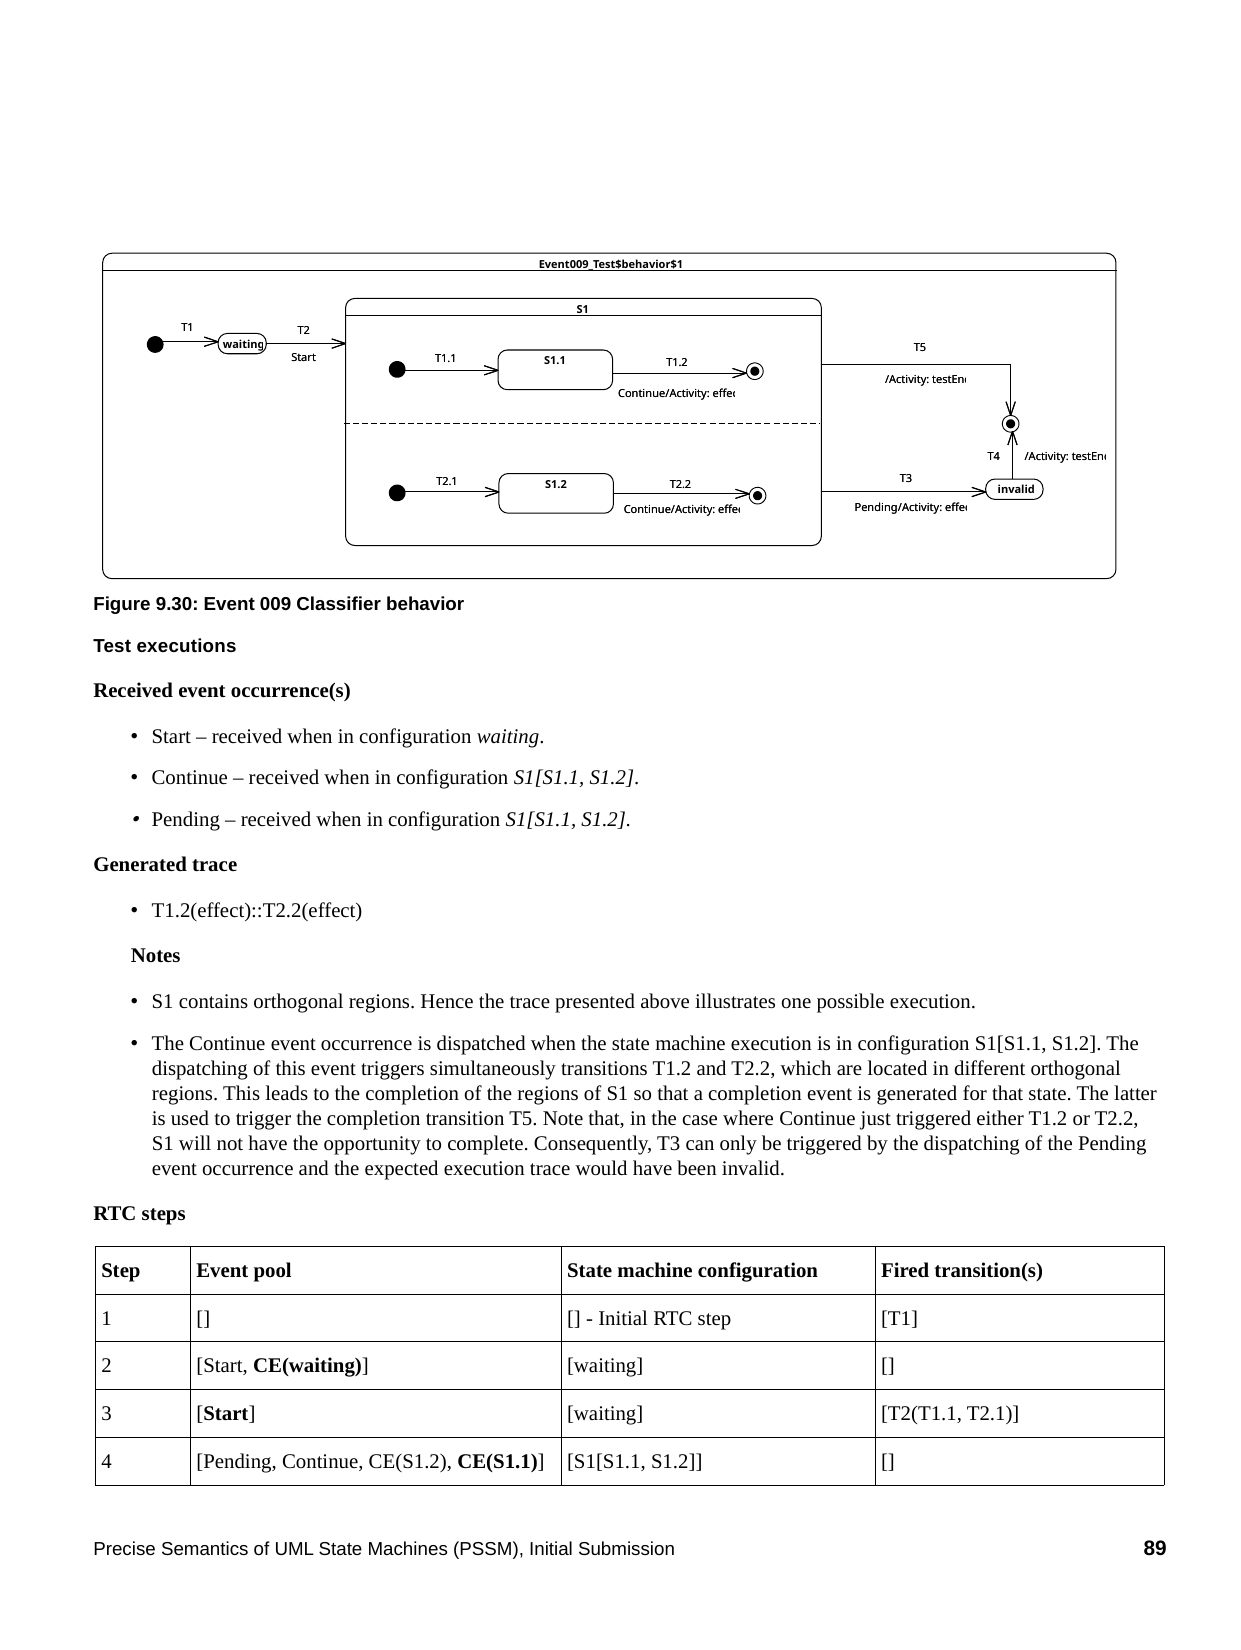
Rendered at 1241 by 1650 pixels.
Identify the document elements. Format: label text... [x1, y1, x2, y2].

table_cell [Start, CE(waiting)] [191, 1342, 561, 1389]
text Generated trace [93, 852, 1164, 876]
table_cell [waiting] [562, 1342, 875, 1389]
list S1 contains orthogonal regions. Hence the trace presented above illustrates one possible execution. [131, 988, 1164, 1013]
list The Continue event occurrence is dispatched when the state machine execution is in configuration S1[S1.1, S1.2]. The dispatching of this event triggers simultaneously transitions T1.2 and T2.2, which are located in different orthogonal regions. This leads to the completion of the regions of S1 so that a completion event is generated for that state. The latter is used to trigger the completion transition T5. Note that, in the case where Continue just triggered either T1.2 or T2.2, S1 will not have the opportunity to complete. Consequently, T3 can only be triggered by the dispatching of the Pending event occurrence and the expected execution trace would have been invalid. [131, 1030, 1164, 1180]
table_cell [T1] [876, 1295, 1164, 1341]
table_cell [Pending, Continue, CE(S1.2), CE(S1.1)] [191, 1438, 561, 1484]
text RTC steps [93, 1201, 1164, 1225]
list Start – received when in configuration waiting. [131, 723, 1164, 748]
table_cell 3 [96, 1390, 190, 1437]
table_cell [] [191, 1295, 561, 1341]
table_header State machine configuration [562, 1247, 875, 1294]
table_header Step [96, 1247, 190, 1294]
subtitle Test executions [93, 231, 1164, 656]
table_header Fired transition(s) [876, 1247, 1164, 1294]
table_cell 2 [96, 1342, 190, 1389]
text Notes [131, 943, 1164, 967]
table_cell [Start] [191, 1390, 561, 1437]
table_cell 1 [96, 1295, 190, 1341]
table_cell [S1[S1.1, S1.2]] [562, 1438, 875, 1484]
table_cell [] [876, 1438, 1164, 1484]
list Pending – received when in configuration S1[S1.1, S1.2]. [131, 806, 1164, 831]
table_cell 4 [96, 1438, 190, 1484]
table_cell [] [876, 1342, 1164, 1389]
list Continue – received when in configuration S1[S1.1, S1.2]. [131, 764, 1164, 789]
list T1.2(effect)::T2.2(effect) [131, 897, 1164, 922]
table_cell [] - Initial RTC step [562, 1295, 875, 1341]
text Figure 9.30: Event 009 Classifier behavior [93, 243, 1127, 614]
table_cell [waiting] [562, 1390, 875, 1437]
table_cell [T2(T1.1, T2.1)] [876, 1390, 1164, 1437]
text Received event occurrence(s) [93, 677, 1164, 702]
table_header Event pool [191, 1247, 561, 1294]
